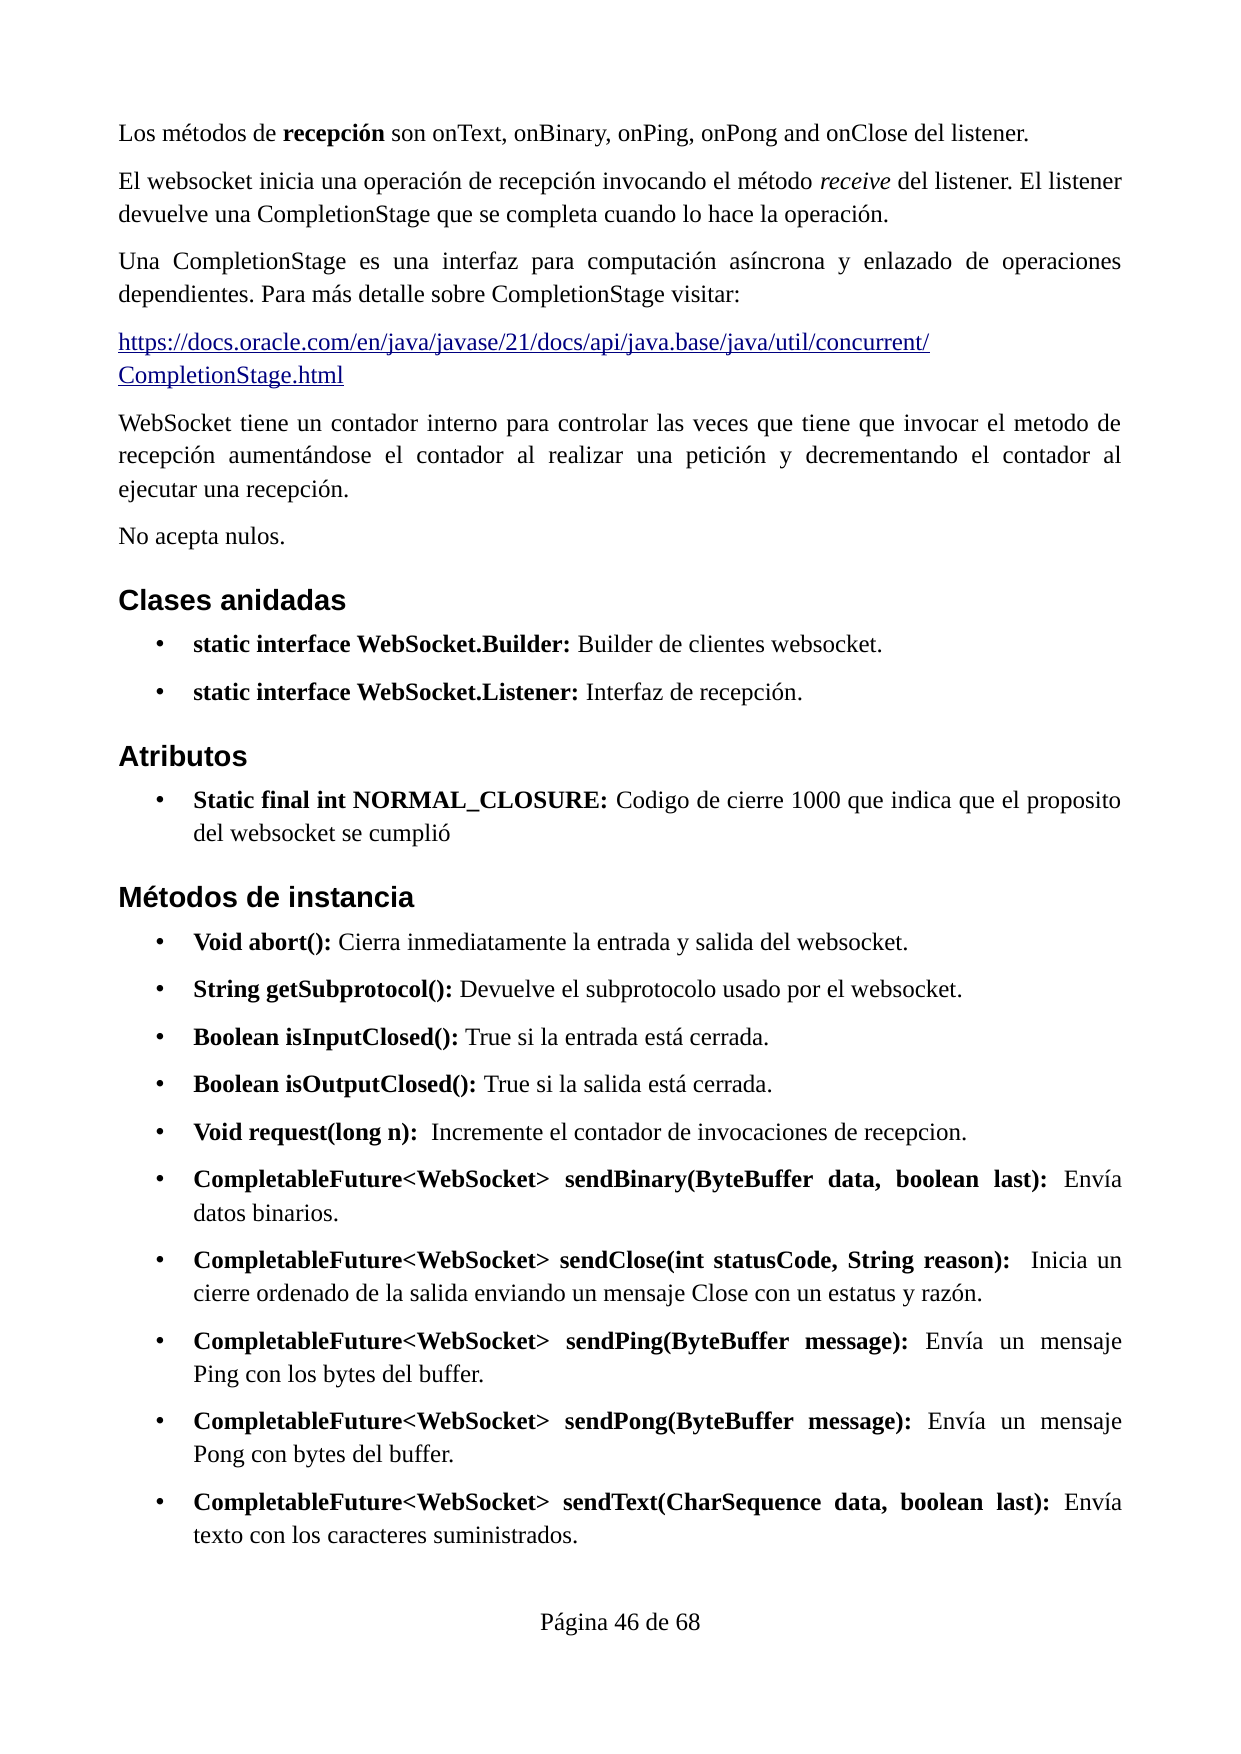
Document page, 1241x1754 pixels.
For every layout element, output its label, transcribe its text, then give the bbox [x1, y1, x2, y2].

text https://docs.oracle.com/en/java/javase/21/docs/api/java.base/java/util/concurrent/CompletionStage.html [118, 327, 1122, 389]
subtitle Atributos [118, 739, 1122, 773]
list CompletableFuture<WebSocket> sendText(CharSequence data, boolean last): Envía texto con los caracteres suministrados. [156, 1487, 1122, 1549]
text Los métodos de recepción son onText, onBinary, onPing, onPong and onClose del listener. [118, 118, 1122, 147]
list Void request(long n): Incremente el contador de invocaciones de recepcion. [156, 1117, 1122, 1146]
subtitle Métodos de instancia [118, 881, 1122, 914]
list Boolean isInputClosed(): True si la entrada está cerrada. [156, 1022, 1122, 1051]
list CompletableFuture<WebSocket> sendBinary(ByteBuffer data, boolean last): Envía datos binarios. [156, 1164, 1122, 1226]
list String getSubprotocol(): Devuelve el subprotocolo usado por el websocket. [156, 974, 1122, 1003]
list CompletableFuture<WebSocket> sendPong(ByteBuffer message): Envía un mensaje Pong con bytes del buffer. [156, 1406, 1122, 1468]
text El websocket inicia una operación de recepción invocando el método receive del listener. El listener devuelve una CompletionStage que se completa cuando lo hace la operación. [118, 166, 1122, 227]
list static interface WebSocket.Builder: Builder de clientes websocket. [156, 629, 1122, 658]
list Void abort(): Cierra inmediatamente la entrada y salida del websocket. [156, 927, 1122, 955]
list CompletableFuture<WebSocket> sendPing(ByteBuffer message): Envía un mensaje Ping con los bytes del buffer. [156, 1326, 1122, 1388]
list CompletableFuture<WebSocket> sendClose(int statusCode, String reason): Inicia un cierre ordenado de la salida enviando un mensaje Close con un estatus y razón. [156, 1245, 1122, 1307]
text WebSocket tiene un contador interno para controlar las veces que tiene que invocar el metodo de recepción aumentándose el contador al realizar una petición y decrementando el contador al ejecutar una recepción. [118, 408, 1122, 502]
text No acepta nulos. [118, 521, 1122, 550]
subtitle Clases anidadas [118, 583, 1122, 617]
list Static final int NORMAL_CLOSURE: Codigo de cierre 1000 que indica que el proposito del websocket se cumplió [156, 785, 1122, 847]
list Boolean isOutputClosed(): True si la salida está cerrada. [156, 1069, 1122, 1098]
text Una CompletionStage es una interfaz para computación asíncrona y enlazado de operaciones dependientes. Para más detalle sobre CompletionStage visitar: [118, 246, 1122, 308]
list static interface WebSocket.Listener: Interfaz de recepción. [156, 677, 1122, 706]
